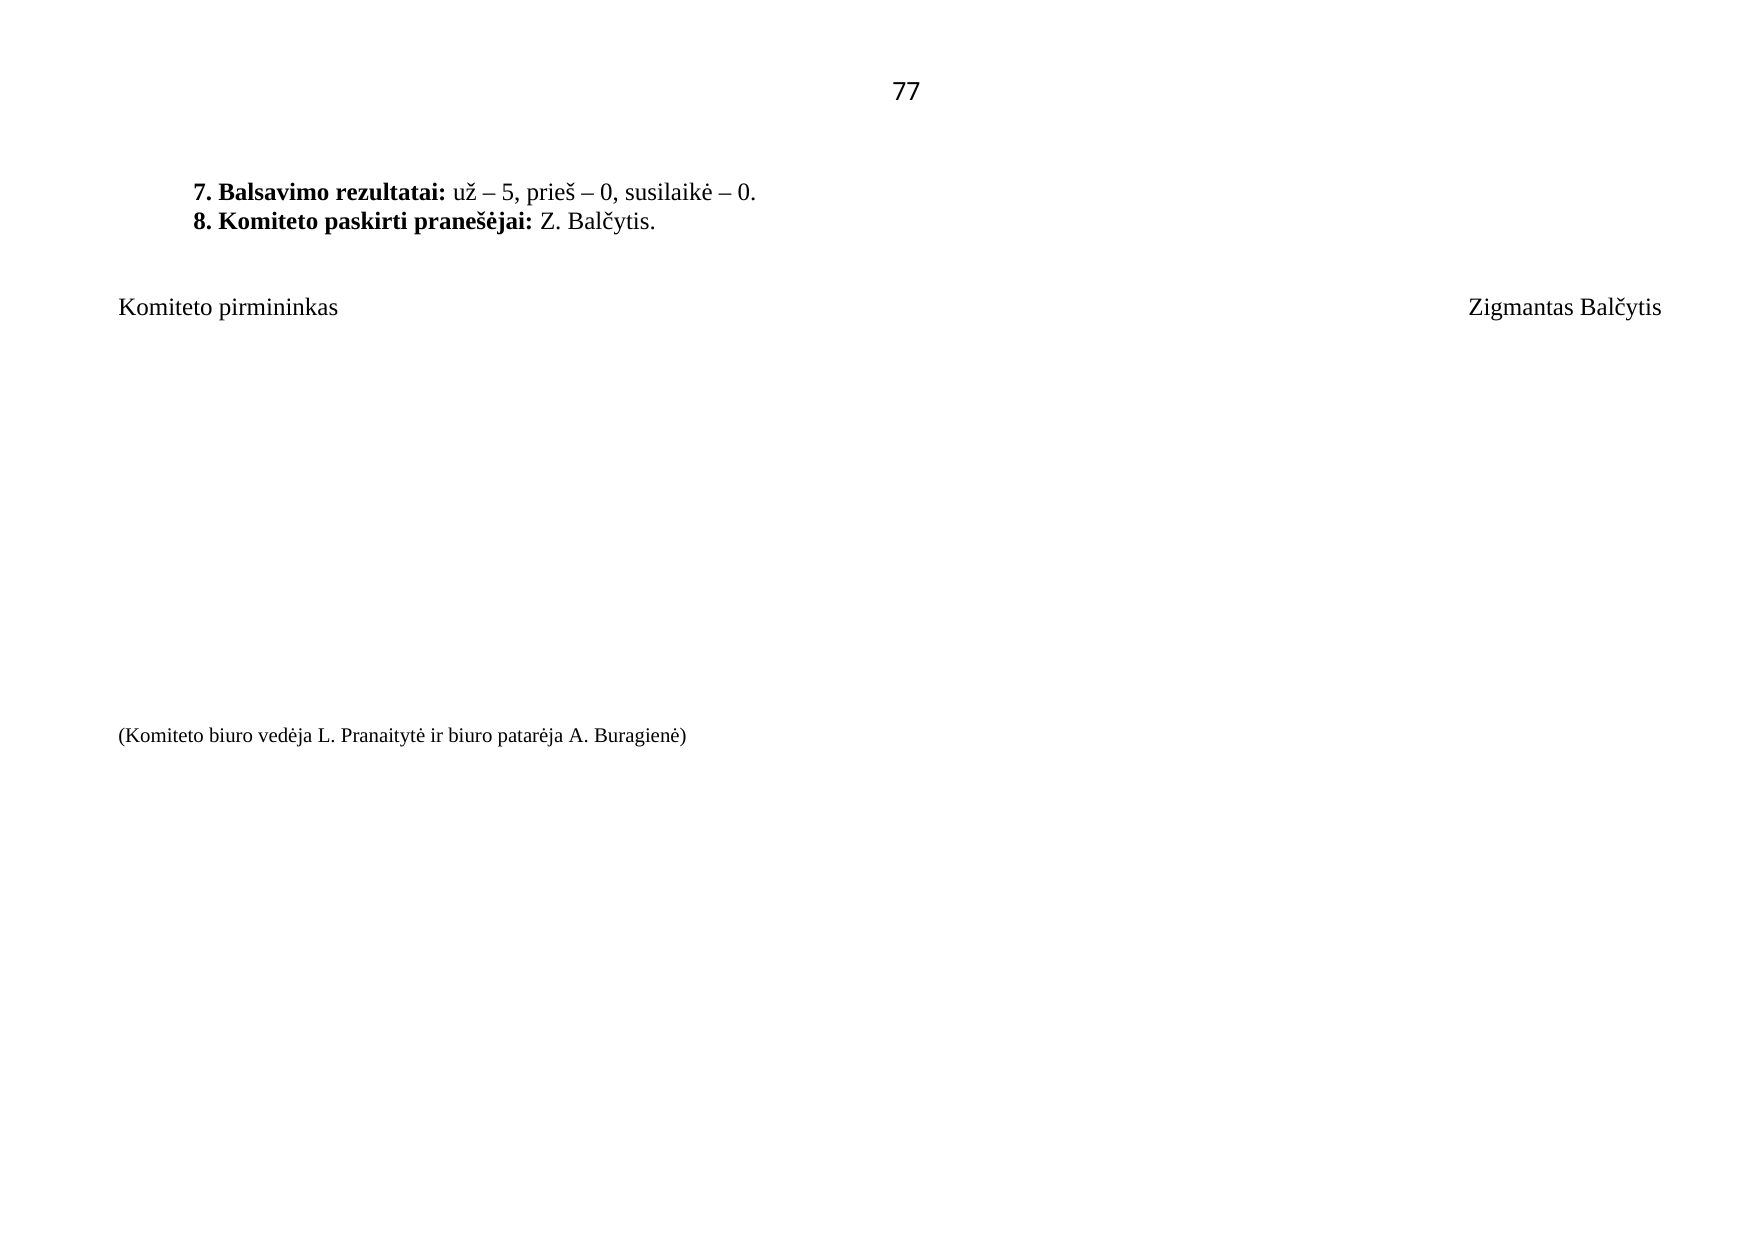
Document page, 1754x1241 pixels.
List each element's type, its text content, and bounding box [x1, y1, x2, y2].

text 7. Balsavimo rezultatai: už – 5, prieš – 0, susilaikė – 0. [118, 177, 1695, 206]
text (Komiteto biuro vedėja L. Pranaitytė ir biuro patarėja A. Buragienė) [118, 723, 1695, 747]
text 8. Komiteto paskirti pranešėjai: Z. Balčytis. [118, 206, 1695, 235]
text Komiteto pirmininkas Zigmantas Balčytis [118, 292, 1695, 321]
